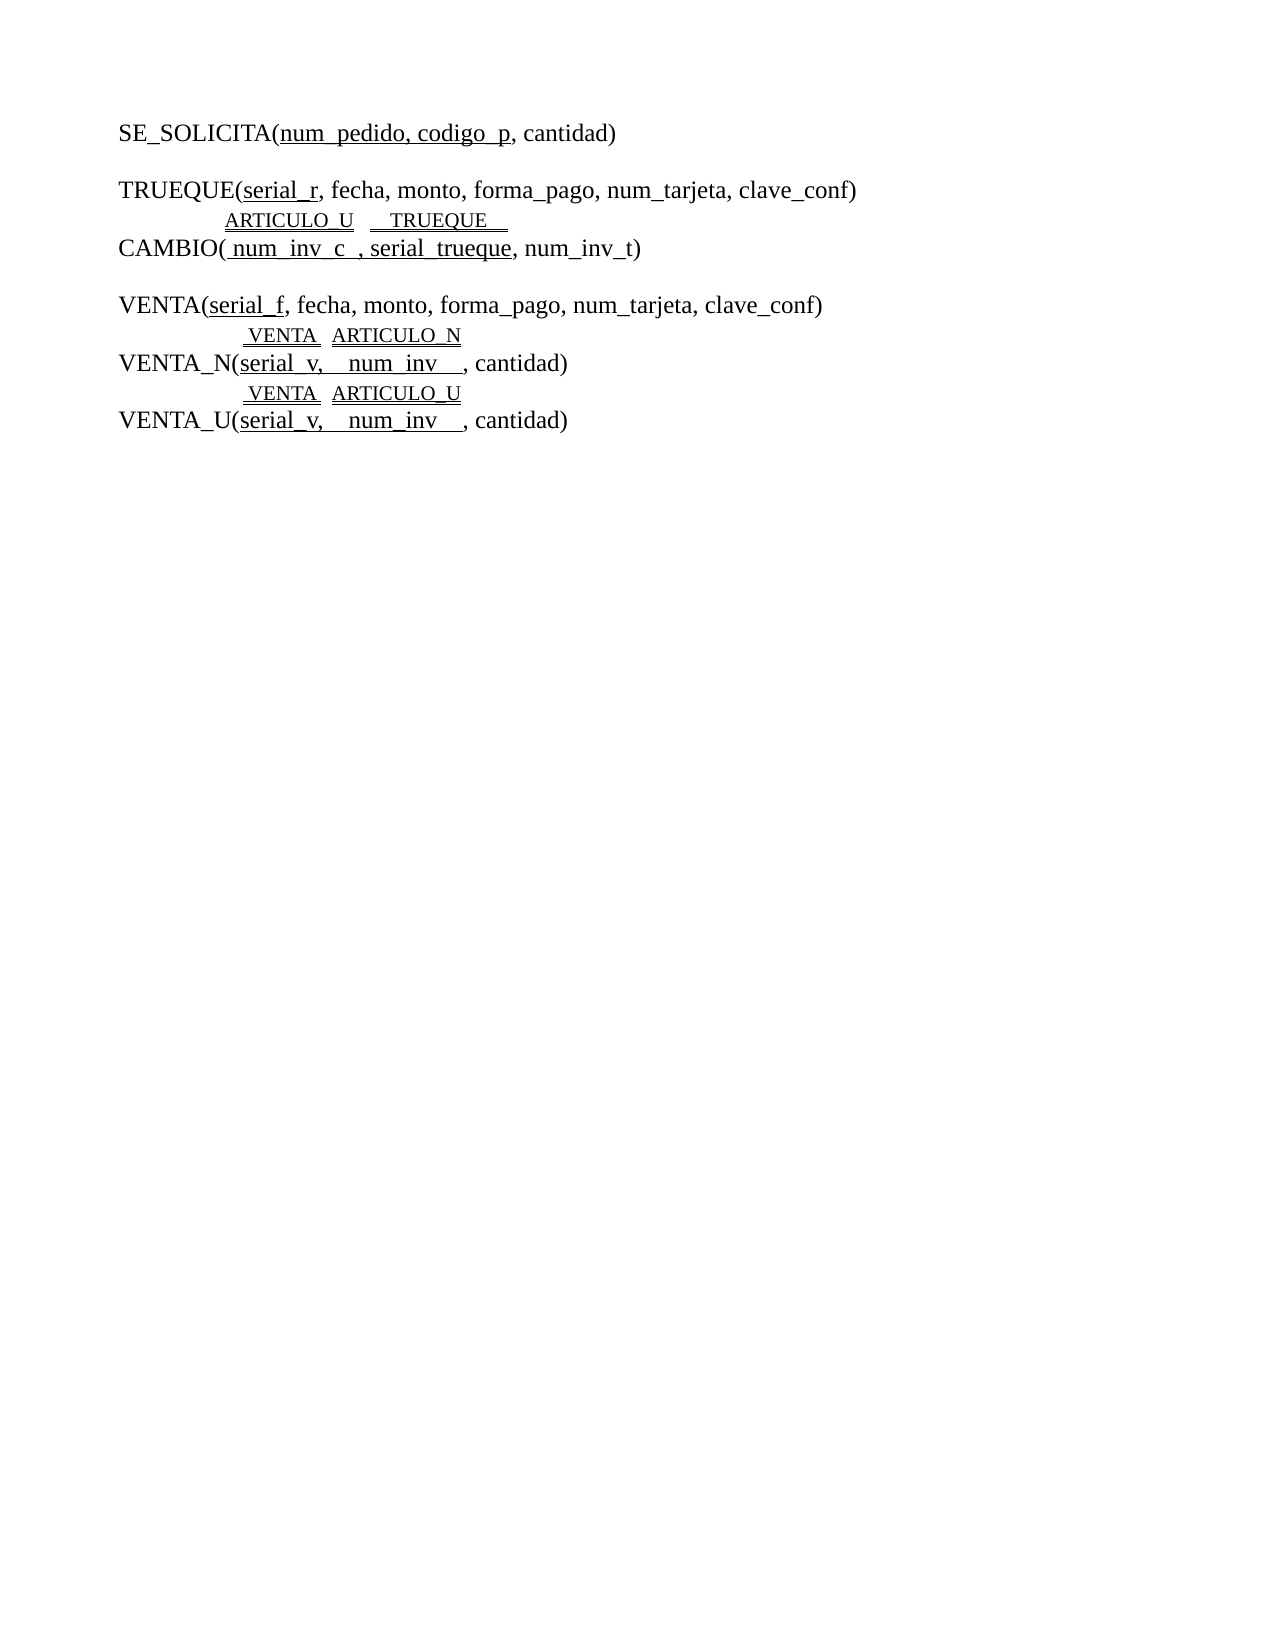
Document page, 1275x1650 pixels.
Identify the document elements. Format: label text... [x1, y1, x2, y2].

text CAMBIO( num_inv_c , serial_trueque, num_inv_t) [118, 233, 1157, 262]
text VENTA_N(serial_v, num_inv , cantidad) [118, 348, 1157, 377]
text TRUEQUE(serial_r, fecha, monto, forma_pago, num_tarjeta, clave_conf) [118, 176, 1157, 204]
text VENTA_U(serial_v, num_inv , cantidad) [118, 406, 1157, 434]
text VENTA ARTICULO_U [118, 377, 1157, 406]
text SE_SOLICITA(num_pedido, codigo_p, cantidad) [118, 118, 1157, 147]
text VENTA ARTICULO_N [118, 319, 1157, 348]
text VENTA(serial_f, fecha, monto, forma_pago, num_tarjeta, clave_conf) [118, 291, 1157, 319]
text ARTICULO_U TRUEQUE [118, 204, 1157, 233]
